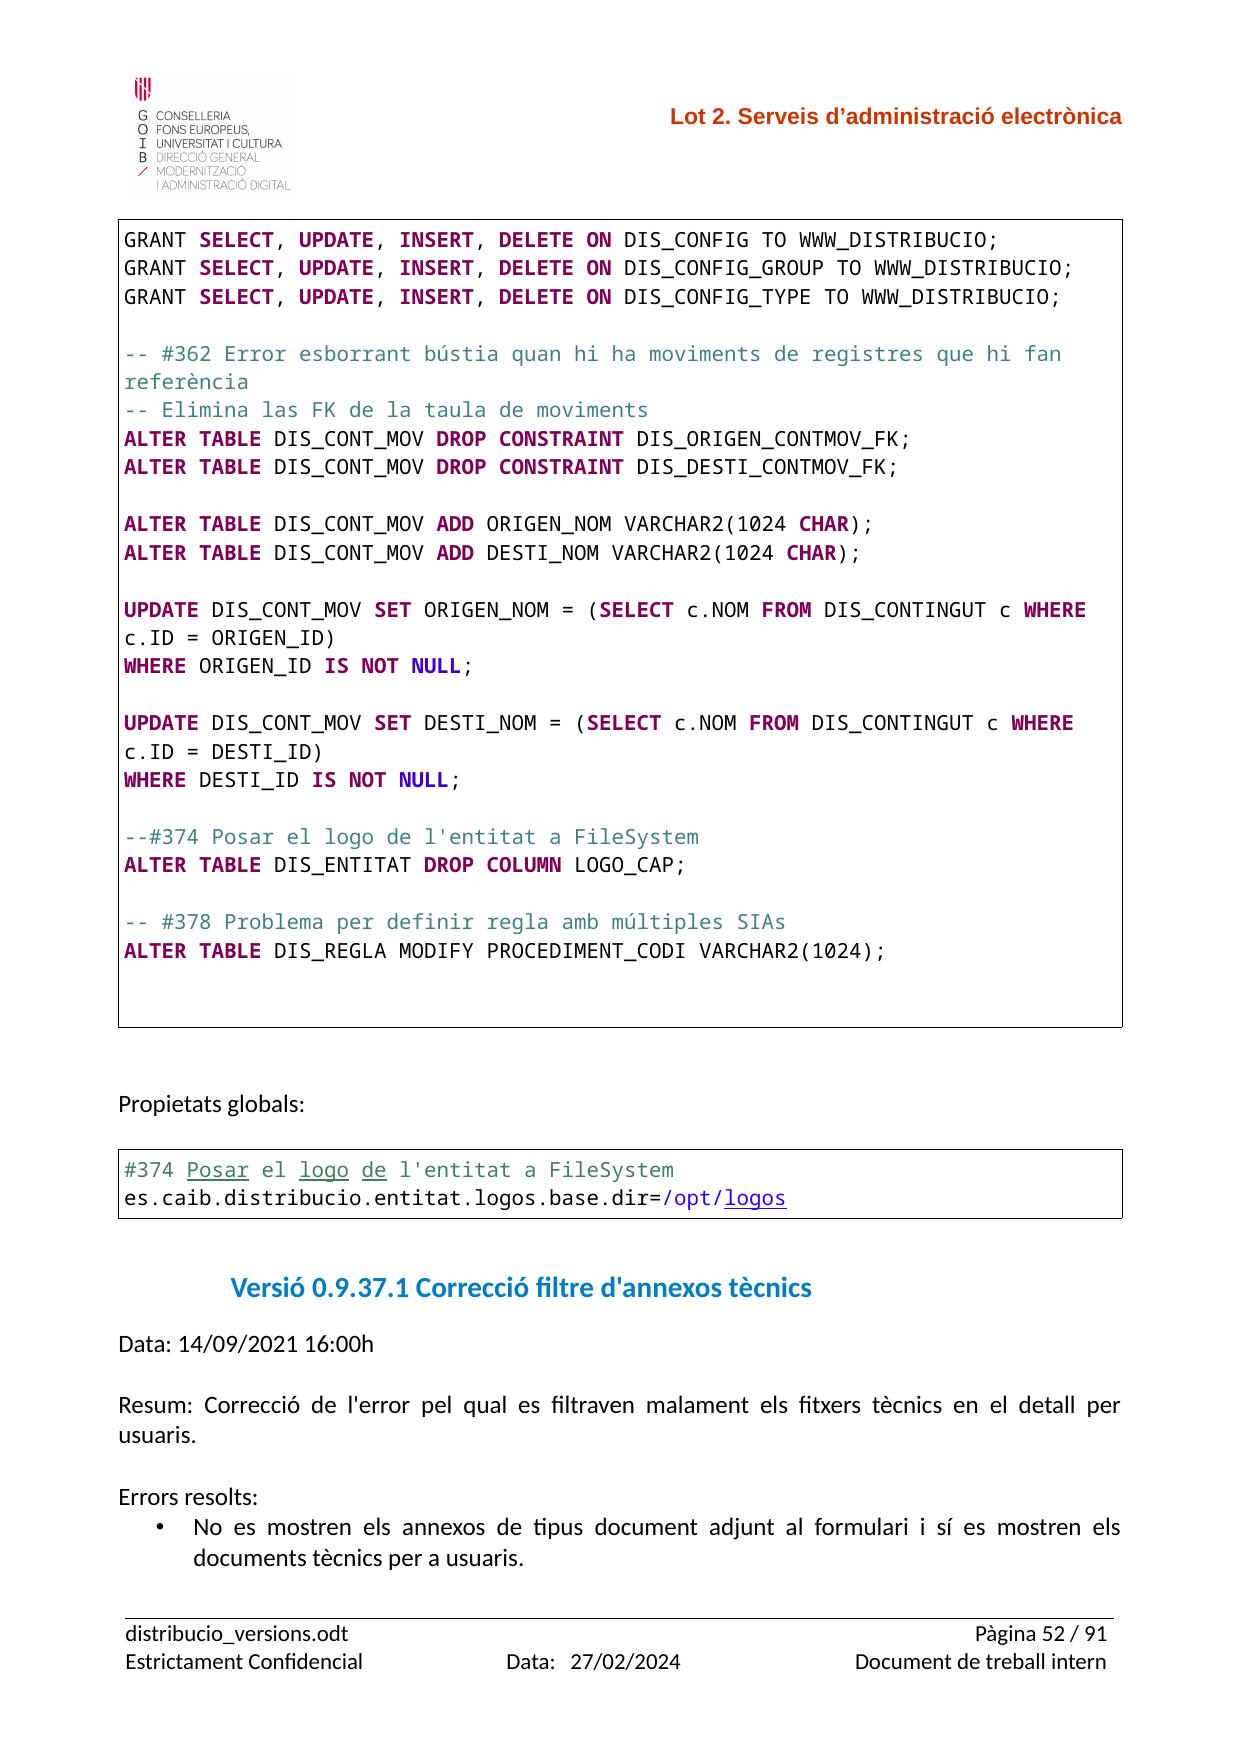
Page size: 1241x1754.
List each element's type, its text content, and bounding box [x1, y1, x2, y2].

picture [126, 70, 299, 197]
table_header GRANT SELECT, UPDATE, INSERT, DELETE ON DIS_CONFIG TO WWW_DISTRIBUCIO; GRANT SELECT, UPDATE, INSERT, DELETE ON DIS_CONFIG_GROUP TO WWW_DISTRIBUCIO; GRANT SELECT, UPDATE, INSERT, DELETE ON DIS_CONFIG_TYPE TO WWW_DISTRIBUCIO; -- #362 Error esborrant bústia quan hi ha moviments de registres que hi fan referència -- Elimina las FK de la taula de moviments ALTER TABLE DIS_CONT_MOV DROP CONSTRAINT DIS_ORIGEN_CONTMOV_FK; ALTER TABLE DIS_CONT_MOV DROP CONSTRAINT DIS_DESTI_CONTMOV_FK; ALTER TABLE DIS_CONT_MOV ADD ORIGEN_NOM VARCHAR2(1024 CHAR); ALTER TABLE DIS_CONT_MOV ADD DESTI_NOM VARCHAR2(1024 CHAR); UPDATE DIS_CONT_MOV SET ORIGEN_NOM = (SELECT c.NOM FROM DIS_CONTINGUT c WHERE c.ID = ORIGEN_ID) WHERE ORIGEN_ID IS NOT NULL; UPDATE DIS_CONT_MOV SET DESTI_NOM = (SELECT c.NOM FROM DIS_CONTINGUT c WHERE c.ID = DESTI_ID) WHERE DESTI_ID IS NOT NULL; --#374 Posar el logo de l'entitat a FileSystem ALTER TABLE DIS_ENTITAT DROP COLUMN LOGO_CAP; -- #378 Problema per definir regla amb múltiples SIAs ALTER TABLE DIS_REGLA MODIFY PROCEDIMENT_CODI VARCHAR2(1024); [119, 220, 1122, 1027]
subtitle Versió 0.9.37.1 Correcció filtre d'annexos tècnics [153, 1269, 1122, 1304]
text Propietats globals: [118, 1088, 1122, 1119]
text Resum: Correcció de l'error pel qual es filtraven malament els fitxers tècnics en el detall per usuaris. [118, 1389, 1122, 1450]
table_header #374 Posar el logo de l'entitat a FileSystem es.caib.distribucio.entitat.logos.base.dir=/opt/logos [119, 1150, 1122, 1218]
text Data: 14/09/2021 16:00h [118, 1328, 1122, 1359]
text Errors resolts: [118, 1481, 1122, 1511]
list No es mostren els annexos de tipus document adjunt al formulari i sí es mostren els documents tècnics per a usuaris. [156, 1511, 1122, 1572]
